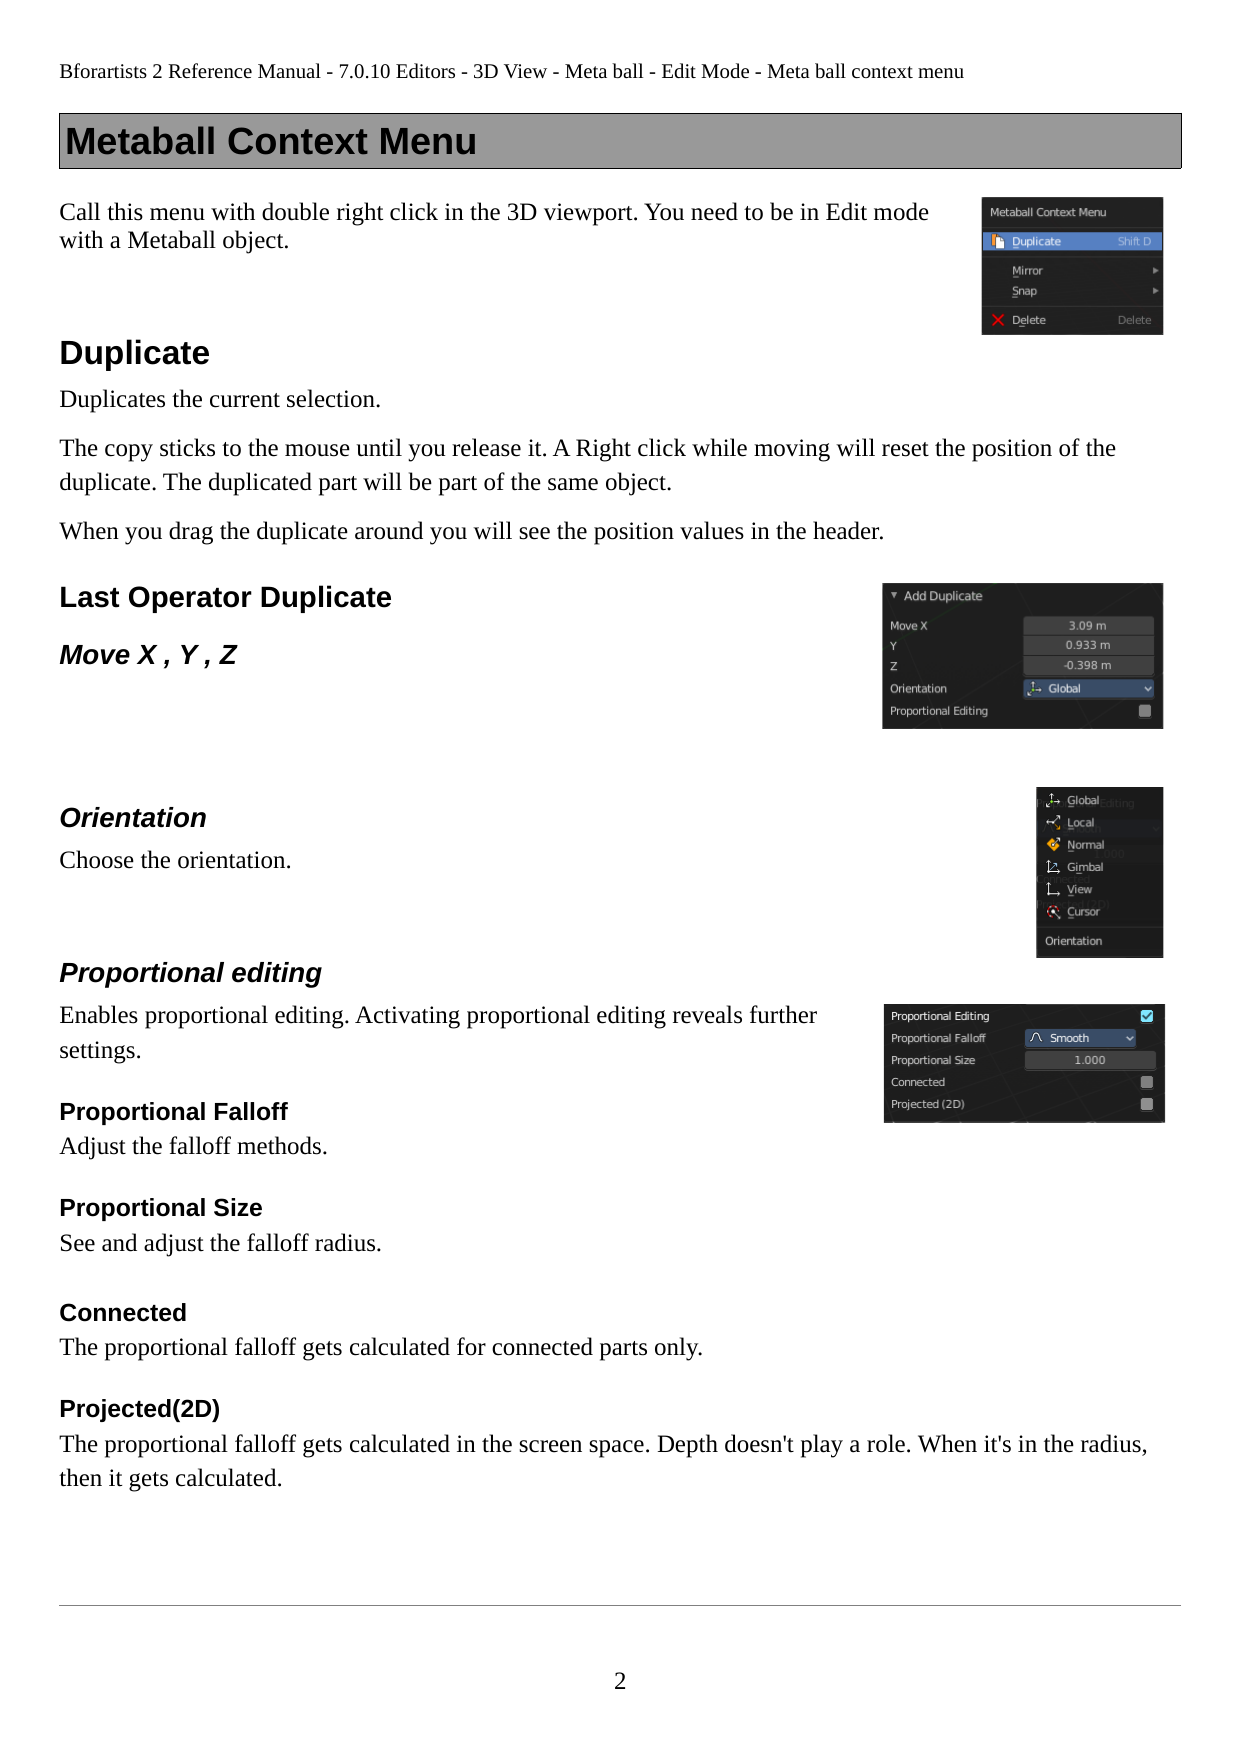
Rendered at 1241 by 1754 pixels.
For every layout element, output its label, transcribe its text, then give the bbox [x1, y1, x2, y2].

text Adjust the falloff methods. [59, 1131, 1181, 1160]
subtitle Proportional Size [59, 1193, 1181, 1221]
text Call this menu with double right click in the 3D viewport. You need to be in Edit mode with a Metaball object. [59, 197, 981, 254]
text Enables proportional editing. Activating proportional editing reveals further settings. [59, 1001, 1181, 1064]
picture [882, 583, 1164, 729]
subtitle [1164, 639, 1181, 671]
text See and adjust the falloff radius. [59, 1228, 1181, 1256]
table_header Metaball Context Menu [60, 114, 1181, 168]
subtitle [1164, 801, 1181, 833]
text The proportional falloff gets calculated in the screen space. Depth doesn't play a role. When it's in the radius, then it gets calculated. [59, 1429, 1181, 1492]
picture [883, 1004, 1166, 1123]
subtitle Proportional editing [59, 956, 1181, 988]
subtitle Duplicate [59, 332, 1181, 371]
text [1164, 846, 1181, 874]
picture [1036, 787, 1164, 958]
subtitle Last Operator Duplicate [59, 580, 1181, 614]
subtitle Projected(2D) [59, 1394, 1181, 1423]
text Choose the orientation. [59, 846, 1036, 874]
subtitle Move X , Y , Z [59, 639, 882, 671]
text Duplicates the current selection. [59, 384, 1181, 412]
subtitle Connected [59, 1298, 1181, 1326]
text The proportional falloff gets calculated for connected parts only. [59, 1332, 1181, 1361]
subtitle Proportional Falloff [59, 1097, 1181, 1125]
text When you drag the duplicate around you will see the position values in the header. [59, 516, 1181, 545]
text The copy sticks to the mouse until you release it. A Right click while moving will reset the position of the duplicate. The duplicated part will be part of the same object. [59, 433, 1181, 496]
picture [981, 197, 1164, 335]
subtitle Orientation [59, 801, 1036, 833]
